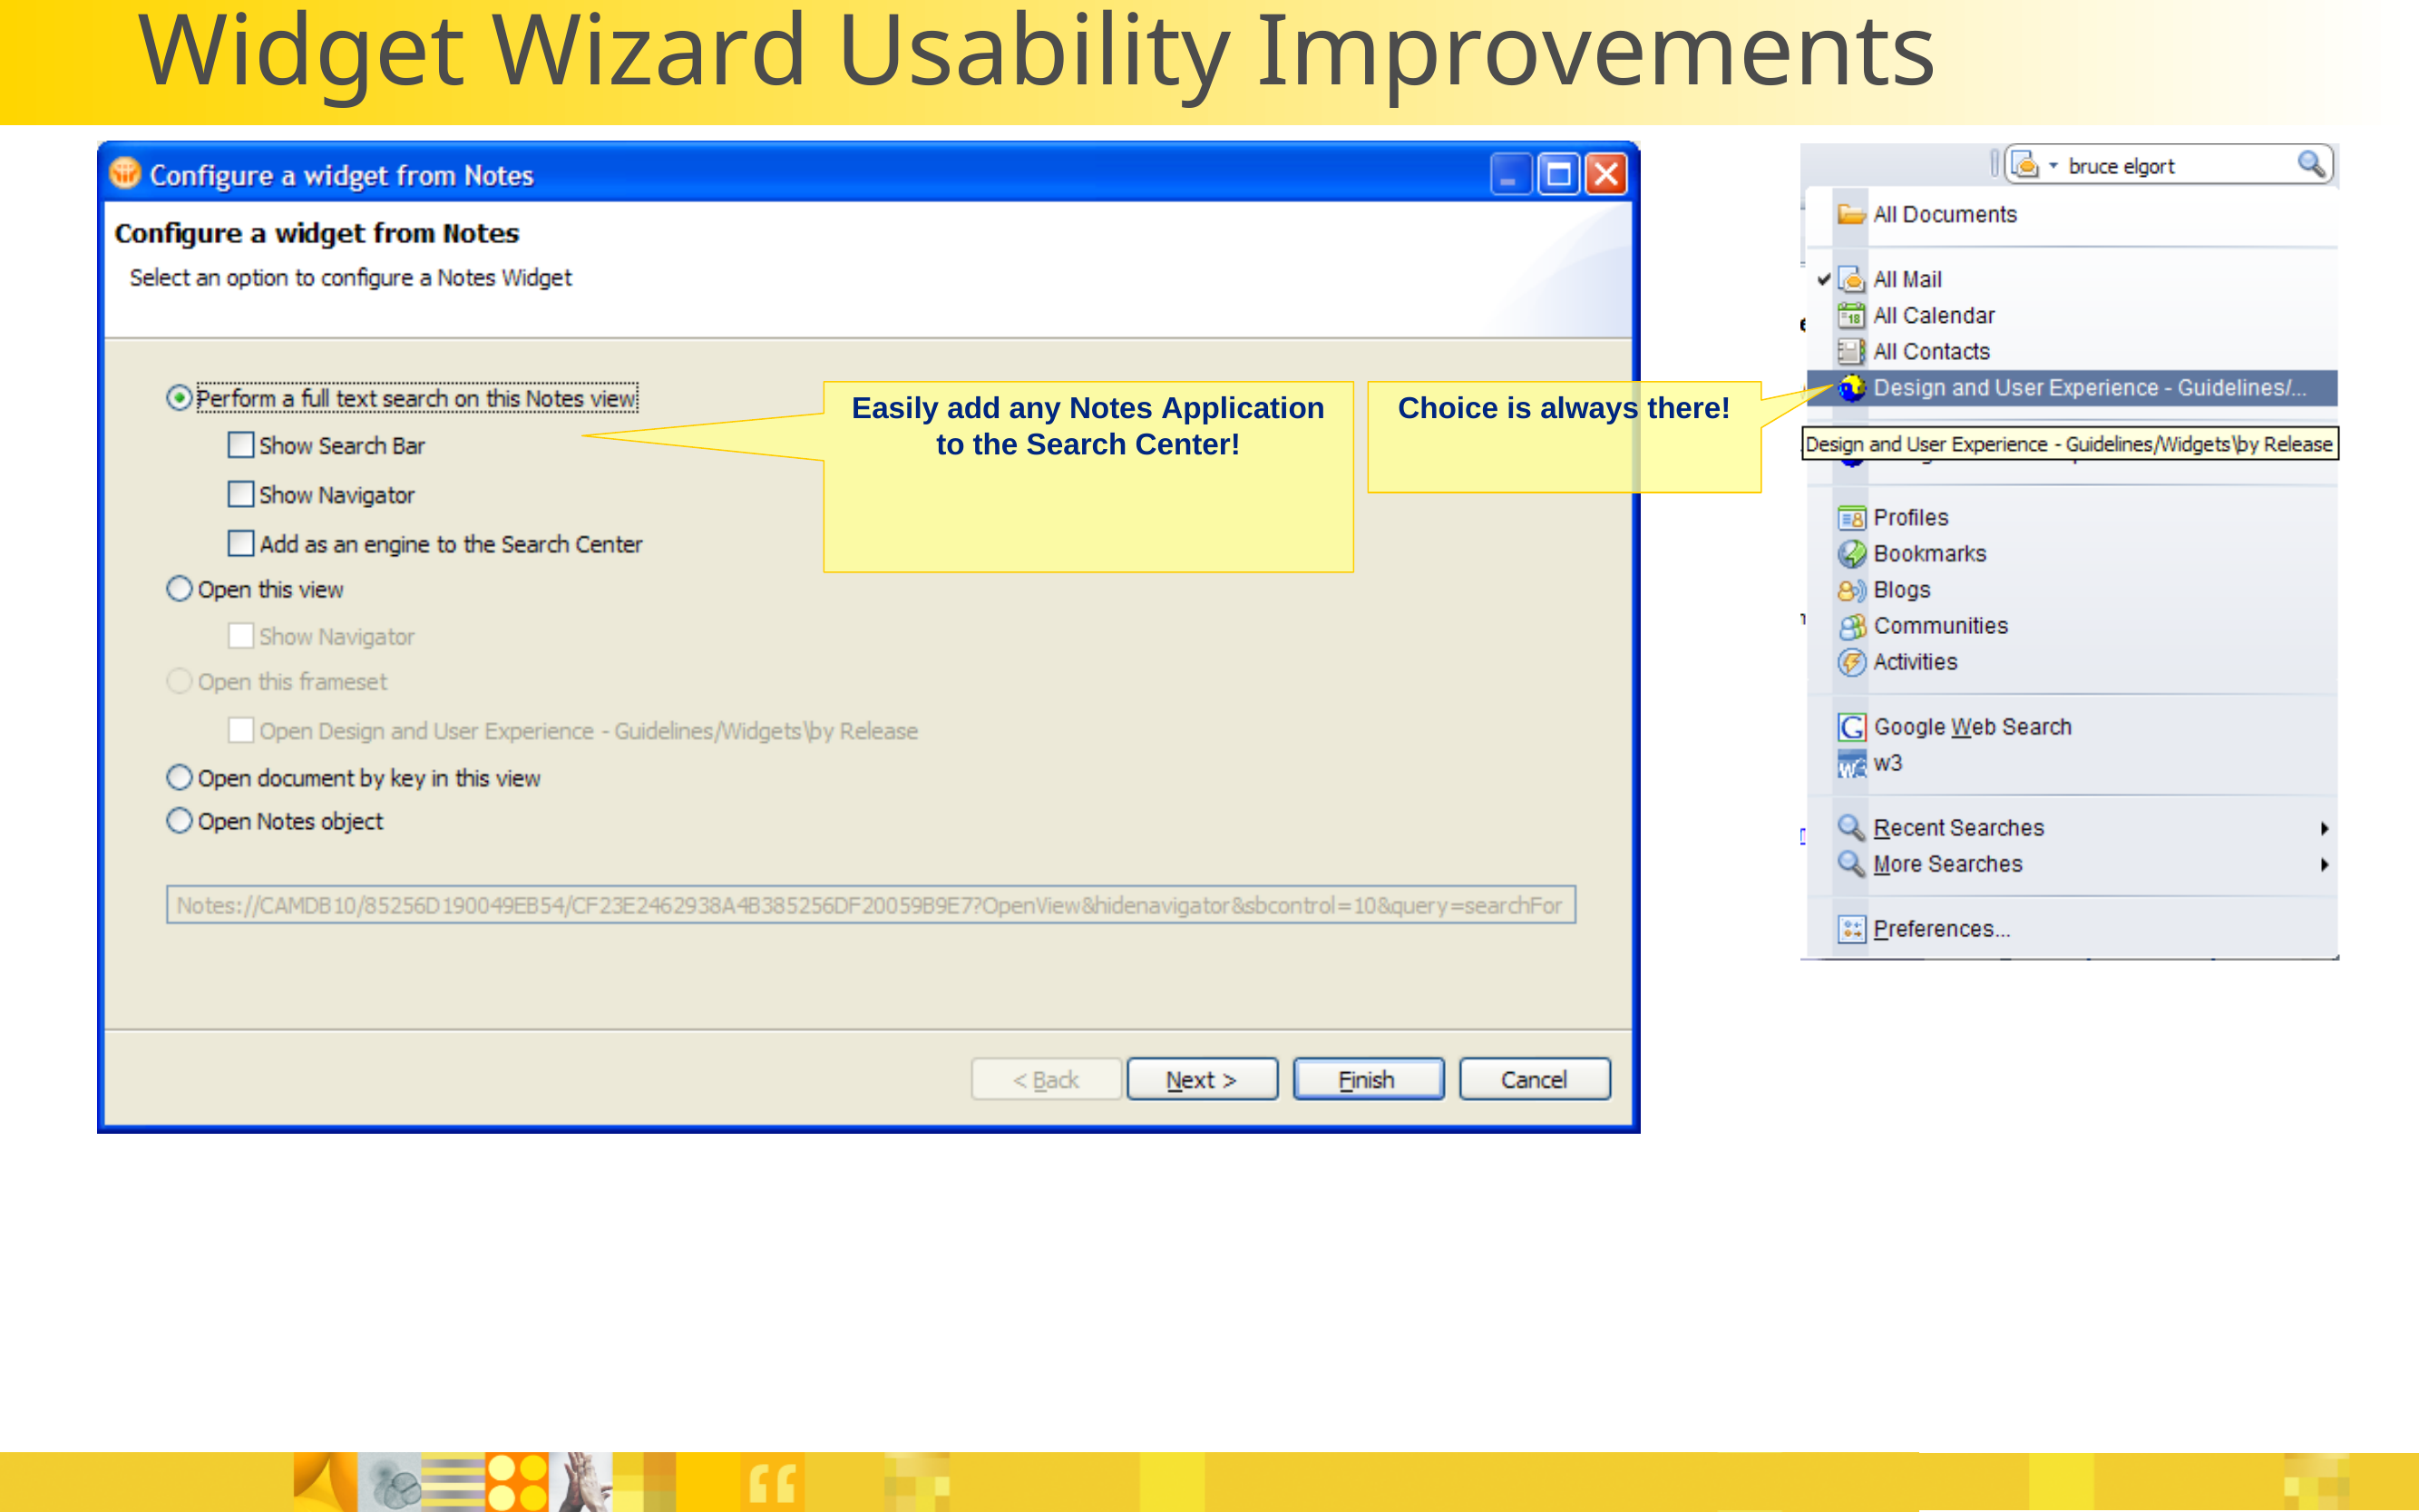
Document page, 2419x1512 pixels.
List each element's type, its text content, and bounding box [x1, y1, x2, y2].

picture [0, 1452, 2419, 1512]
text_box Easily add any Notes Application to the Search Center! [581, 381, 1354, 572]
picture [1800, 143, 2342, 961]
picture [97, 141, 1641, 1134]
text_box [0, 0, 2419, 125]
text_box Choice is always there! [1368, 381, 1833, 493]
title Widget Wizard Usability Improvements [137, 2, 2315, 127]
